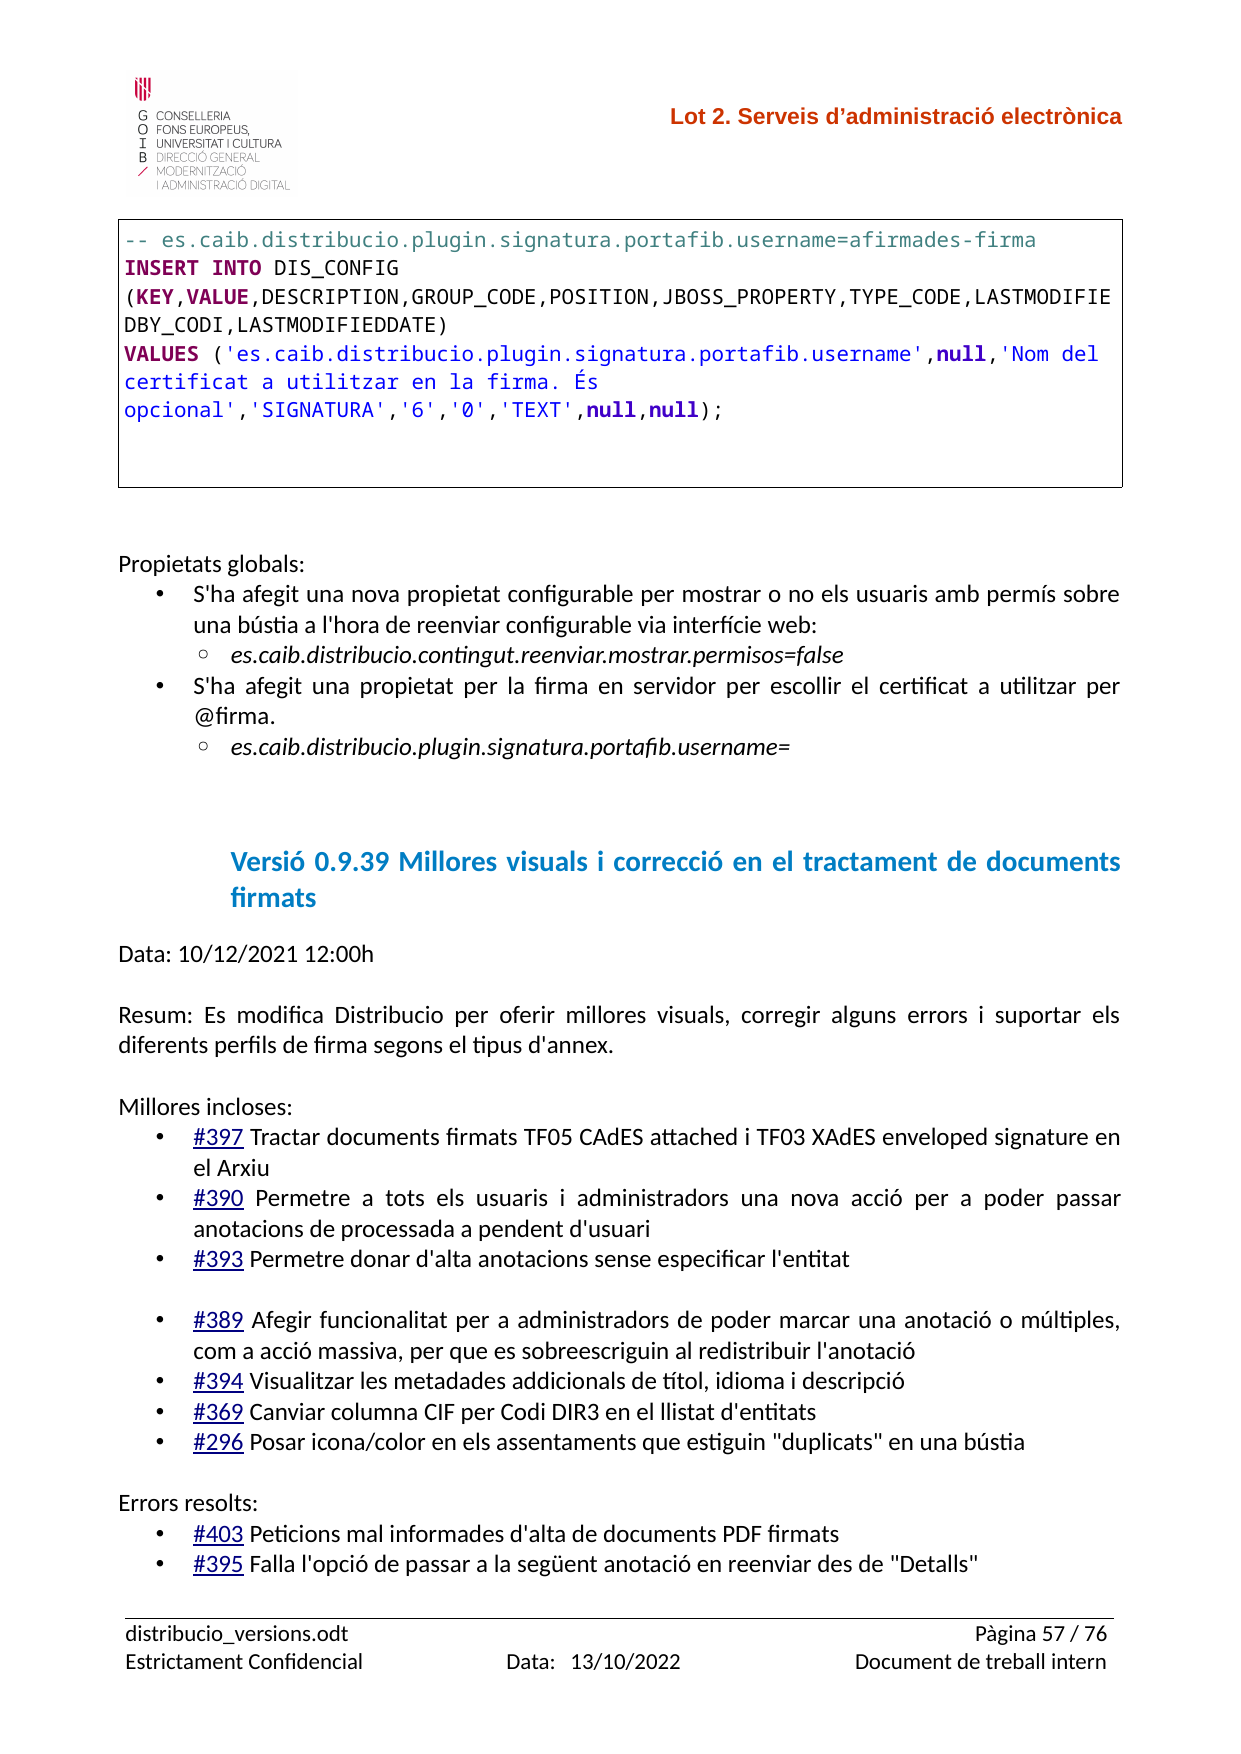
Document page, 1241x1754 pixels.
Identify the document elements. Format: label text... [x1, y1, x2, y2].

list es.caib.distribucio.contingut.reenviar.mostrar.permisos=false [193, 639, 1122, 670]
table_header -- es.caib.distribucio.plugin.signatura.portafib.username=afirmades-firma INSERT INTO DIS_CONFIG (KEY,VALUE,DESCRIPTION,GROUP_CODE,POSITION,JBOSS_PROPERTY,TYPE_CODE,LASTMODIFIEDBY_CODI,LASTMODIFIEDDATE) VALUES ('es.caib.distribucio.plugin.signatura.portafib.username',null,'Nom del certificat a utilitzar en la firma. És opcional','SIGNATURA','6','0','TEXT',null,null); [119, 220, 1122, 487]
list S'ha afegit una propietat per la firma en servidor per escollir el certificat a utilitzar per @firma. [156, 670, 1122, 731]
list #296 Posar icona/color en els assentaments que estiguin "duplicats" en una bústia [156, 1426, 1122, 1457]
list #393 Permetre donar d'alta anotacions sense especificar l'entitat [156, 1243, 1122, 1274]
list #397 Tractar documents firmats TF05 CAdES attached i TF03 XAdES enveloped signature en el Arxiu [156, 1121, 1122, 1182]
subtitle Versió 0.9.39 Millores visuals i correcció en el tractament de documents firmats [153, 843, 1122, 914]
list #403 Peticions mal informades d'alta de documents PDF firmats [156, 1518, 1122, 1548]
list #369 Canviar columna CIF per Codi DIR3 en el llistat d'entitats [156, 1396, 1122, 1426]
list S'ha afegit una nova propietat configurable per mostrar o no els usuaris amb permís sobre una bústia a l'hora de reenviar configurable via interfície web: [156, 578, 1122, 639]
text Millores incloses: [118, 1091, 1122, 1121]
list #395 Falla l'opció de passar a la següent anotació en reenviar des de "Detalls" [156, 1548, 1122, 1579]
list es.caib.distribucio.plugin.signatura.portafib.username= [193, 731, 1122, 761]
text Propietats globals: [118, 548, 1122, 578]
picture [126, 70, 299, 197]
text Errors resolts: [118, 1487, 1122, 1518]
text Data: 10/12/2021 12:00h [118, 938, 1122, 968]
text Resum: Es modifica Distribucio per oferir millores visuals, corregir alguns errors i suportar els diferents perfils de firma segons el tipus d'annex. [118, 999, 1122, 1060]
list #394 Visualitzar les metadades addicionals de títol, idioma i descripció [156, 1365, 1122, 1396]
list #389 Afegir funcionalitat per a administradors de poder marcar una anotació o múltiples, com a acció massiva, per que es sobreescriguin al redistribuir l'anotació [156, 1304, 1122, 1365]
list #390 Permetre a tots els usuaris i administradors una nova acció per a poder passar anotacions de processada a pendent d'usuari [156, 1182, 1122, 1243]
